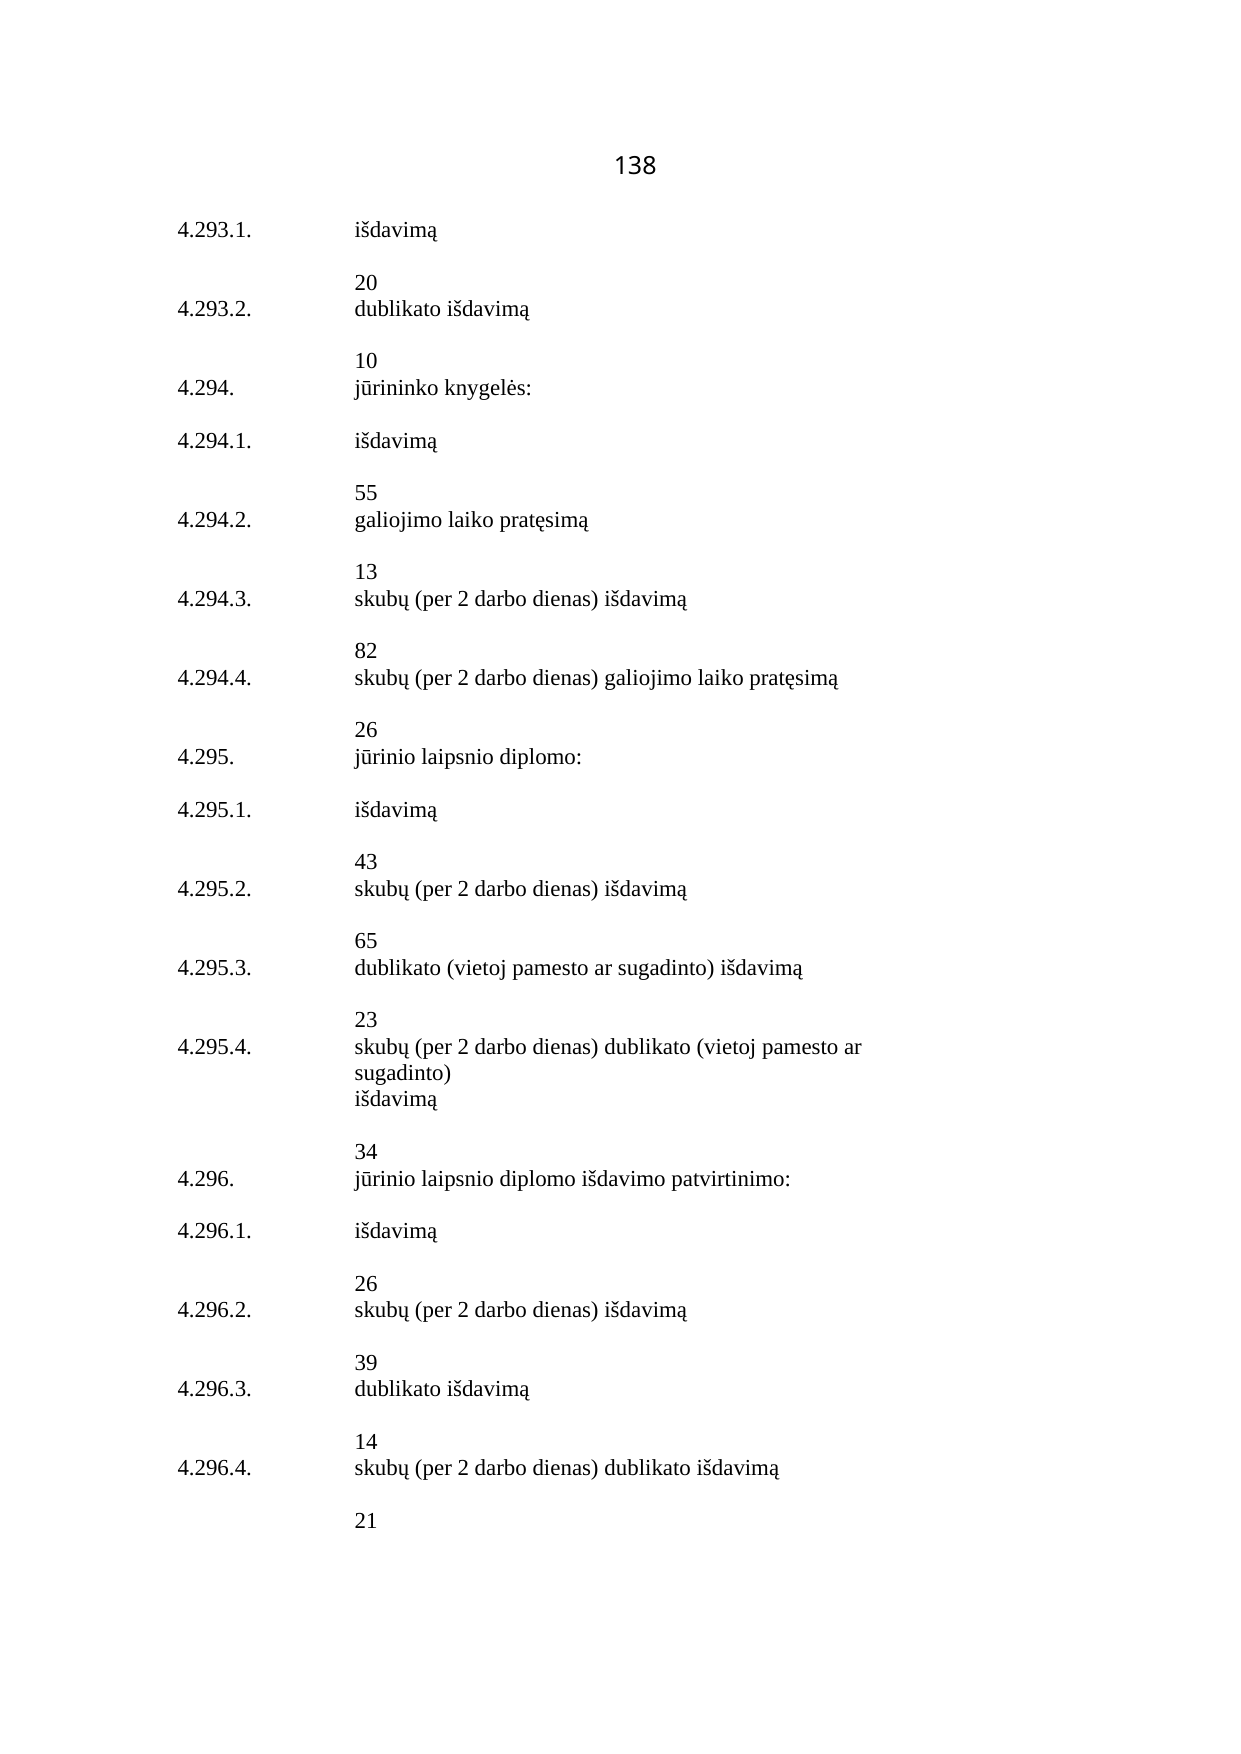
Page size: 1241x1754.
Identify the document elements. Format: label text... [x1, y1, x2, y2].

text 4.293.2. dublikato išdavimą 10 [177, 295, 945, 374]
text 4.296.4. skubų (per 2 darbo dienas) dublikato išdavimą 21 [177, 1454, 945, 1533]
text 4.296.3. dublikato išdavimą 14 [177, 1375, 945, 1454]
text 4.295.1. išdavimą 43 [177, 796, 945, 875]
text 4.295. jūrinio laipsnio diplomo: [177, 743, 945, 796]
text 4.296.2. skubų (per 2 darbo dienas) išdavimą 39 [177, 1296, 945, 1375]
text išdavimą 34 [354, 1086, 945, 1164]
text 4.296. jūrinio laipsnio diplomo išdavimo patvirtinimo: [177, 1164, 945, 1217]
text 4.294. jūrininko knygelės: [177, 374, 945, 427]
text 4.295.2. skubų (per 2 darbo dienas) išdavimą 65 [177, 875, 945, 954]
text 4.296.1. išdavimą 26 [177, 1217, 945, 1296]
text 4.294.2. galiojimo laiko pratęsimą 13 [177, 506, 945, 585]
text 4.294.4. skubų (per 2 darbo dienas) galiojimo laiko pratęsimą 26 [177, 664, 945, 743]
text 4.295.3. dublikato (vietoj pamesto ar sugadinto) išdavimą 23 [177, 954, 945, 1033]
text 4.295.4. skubų (per 2 darbo dienas) dublikato (vietoj pamesto ar sugadinto) [177, 1033, 945, 1086]
text 4.294.1. išdavimą 55 [177, 427, 945, 506]
text 4.294.3. skubų (per 2 darbo dienas) išdavimą 82 [177, 585, 945, 664]
text 4.293.1. išdavimą 20 [177, 216, 945, 295]
